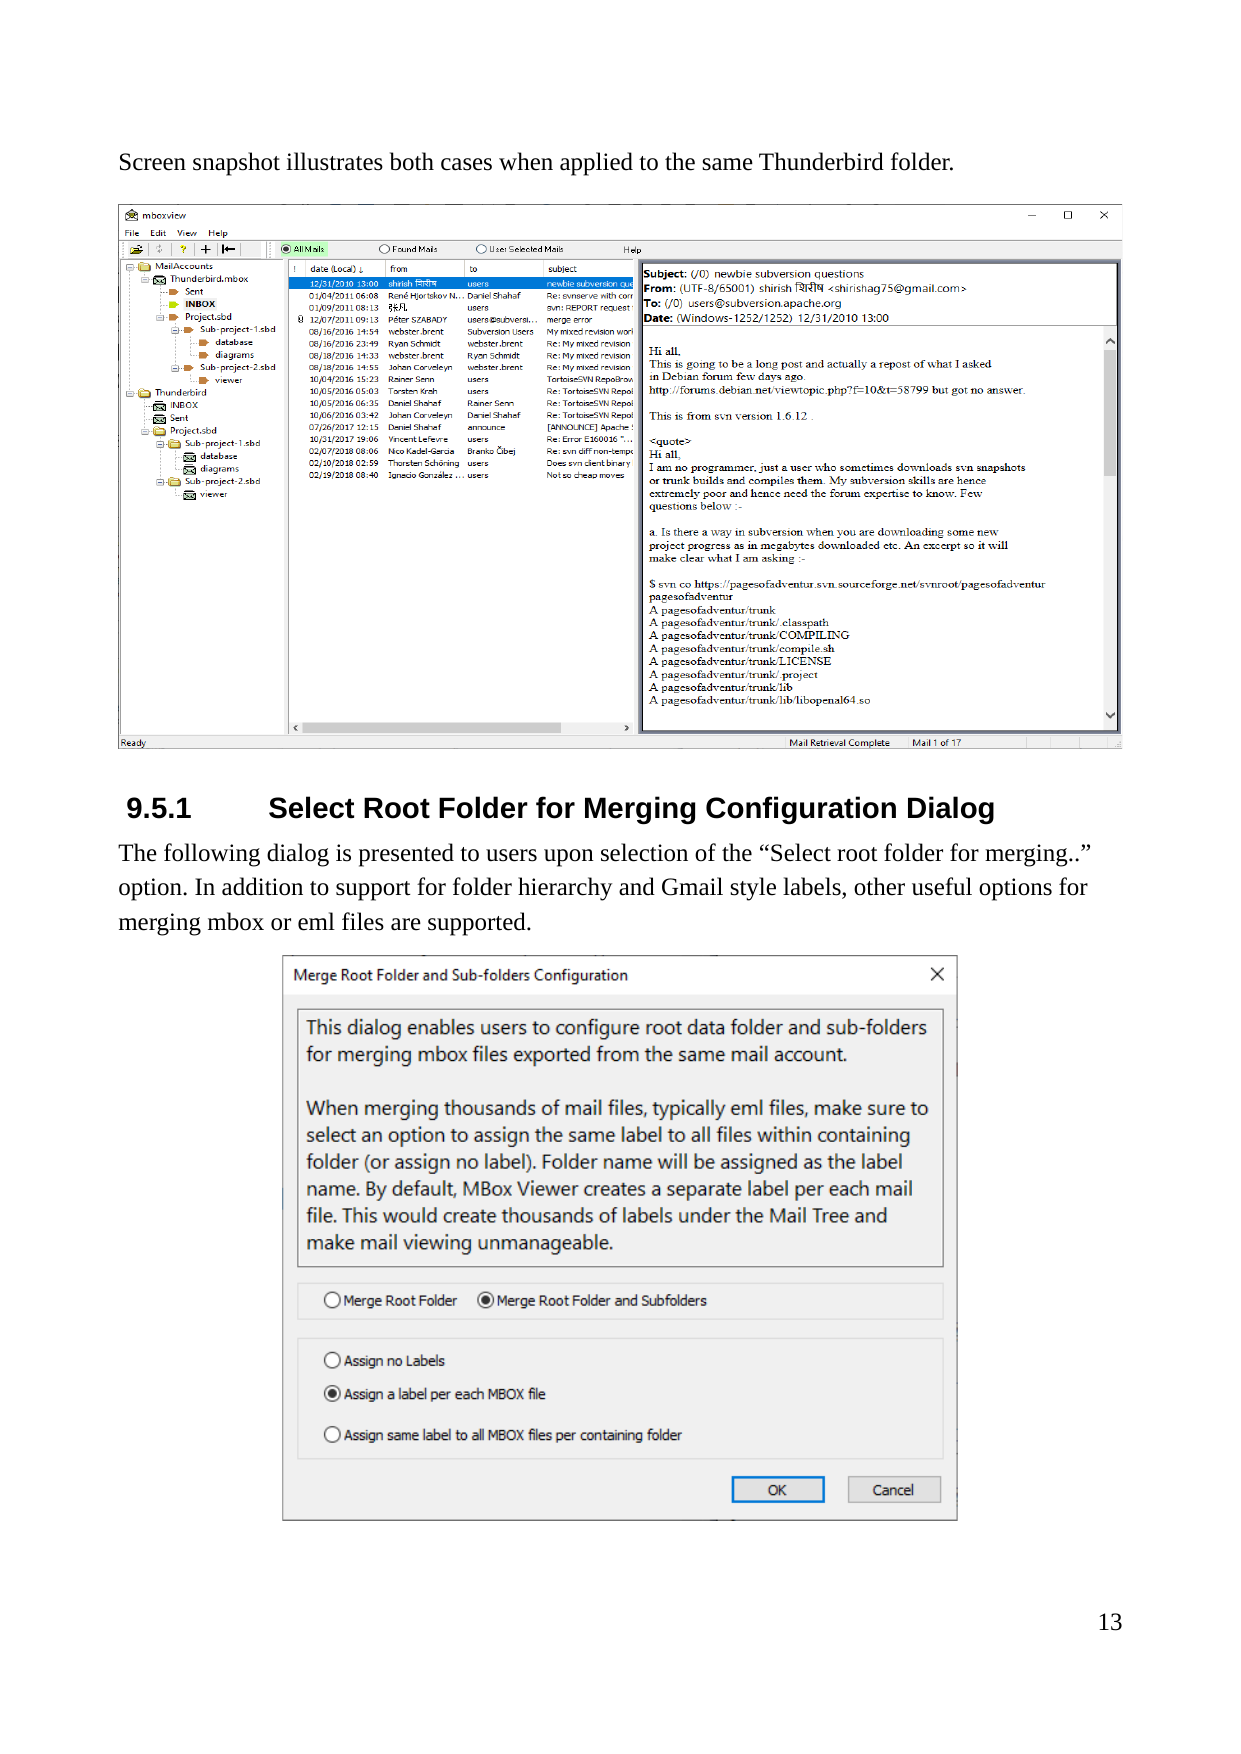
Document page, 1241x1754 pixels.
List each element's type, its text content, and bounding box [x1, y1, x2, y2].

picture [118, 204, 1123, 749]
text Screen snapshot illustrates both cases when applied to the same Thunderbird folder. [118, 147, 1122, 176]
text The following dialog is presented to users upon selection of the “Select root folder for merging..” option. In addition to support for folder hierarchy and Gmail style labels, other useful options for merging mbox or eml files are supported. [118, 838, 1122, 935]
picture [282, 955, 958, 1521]
subtitle Select Root Folder for Merging Configuration Dialog [118, 791, 1122, 825]
